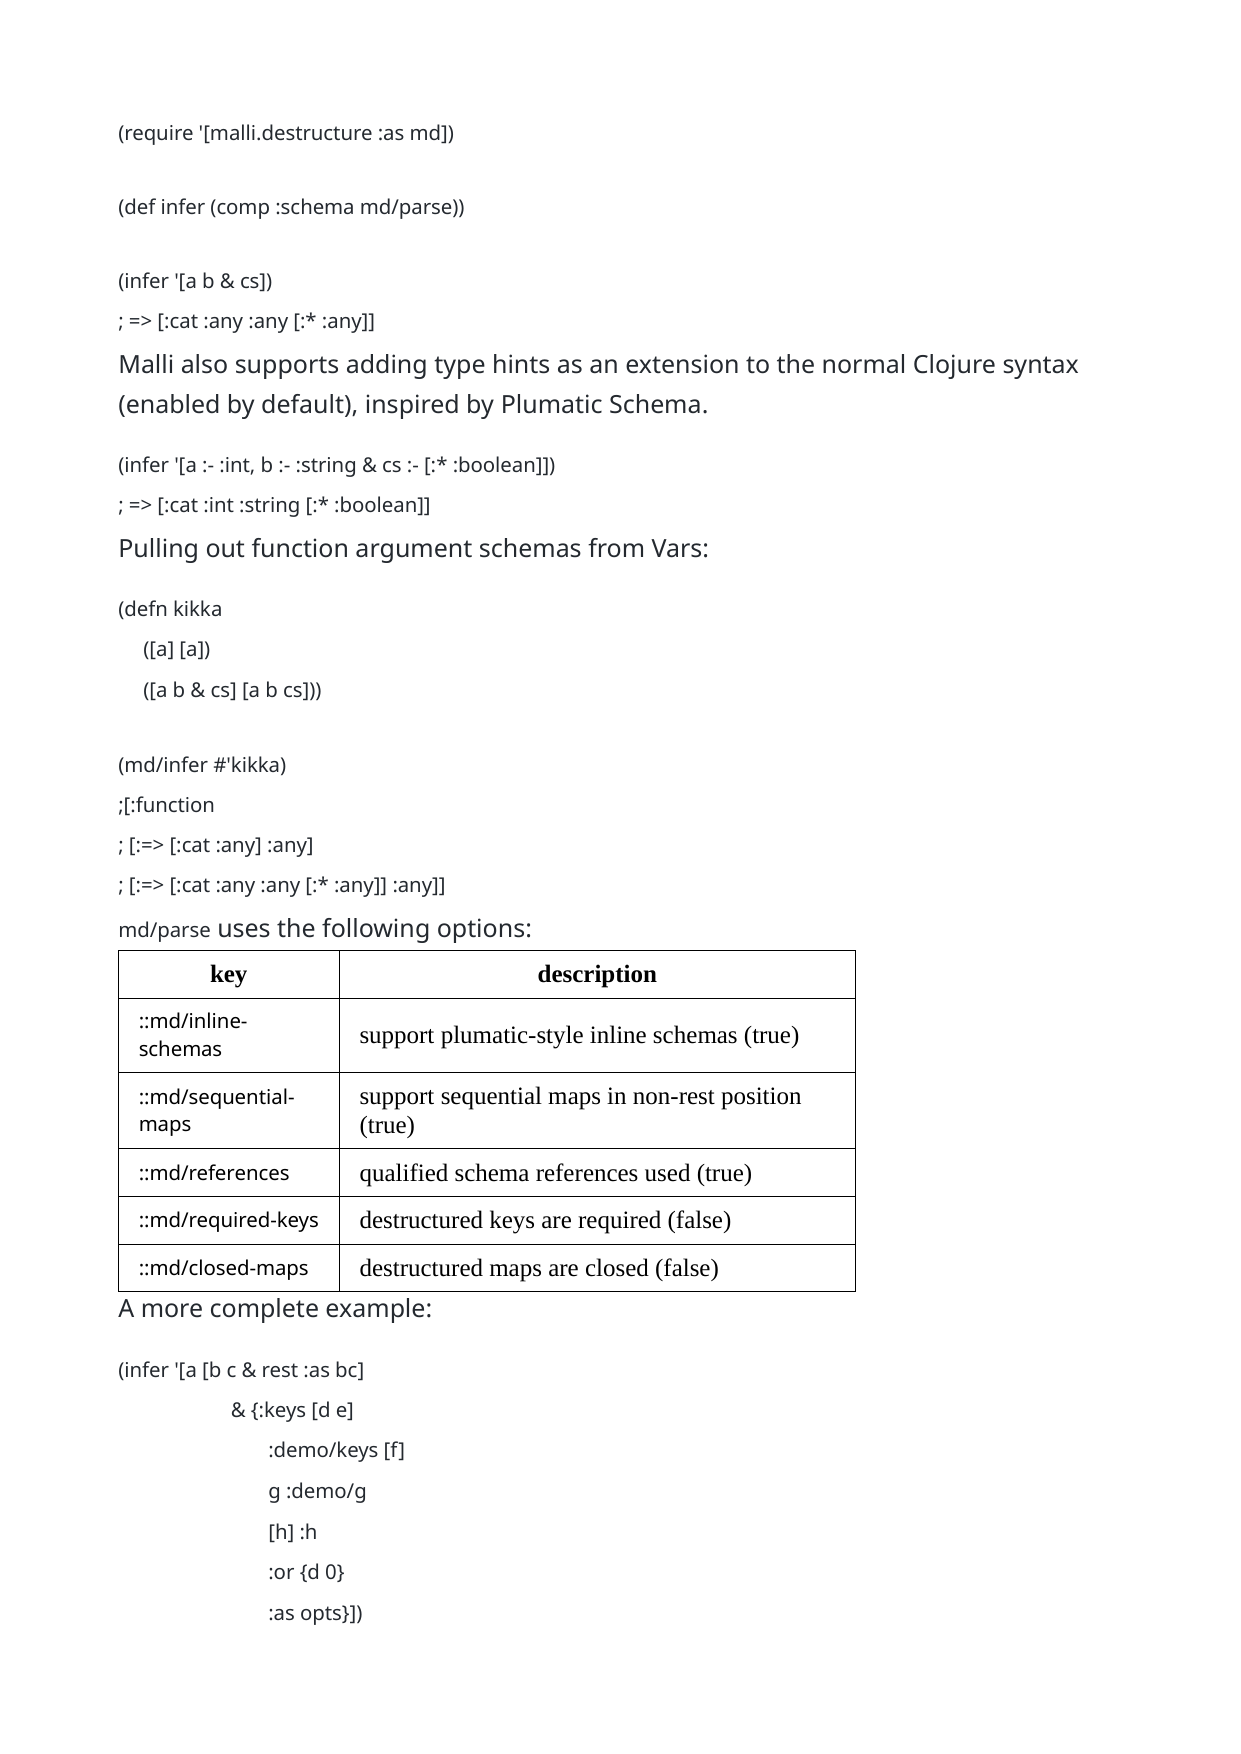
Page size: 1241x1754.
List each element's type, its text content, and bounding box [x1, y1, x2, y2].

text g :demo/g [118, 1477, 1122, 1505]
text ;[:function [118, 791, 1122, 818]
table_cell ::md/required-keys [119, 1197, 339, 1243]
table_header description [340, 951, 855, 998]
text Malli also supports adding type hints as an extension to the normal Clojure syntax (enabled by default), inspired by Plumatic Schema. [118, 347, 1122, 420]
text :or {d 0} [118, 1558, 1122, 1586]
text (require '[malli.destructure :as md]) [118, 118, 1122, 146]
table_cell support plumatic-style inline schemas (true) [340, 999, 855, 1072]
table_cell ::md/closed-maps [119, 1245, 339, 1291]
table_cell support sequential maps in non-rest position (true) [340, 1073, 855, 1148]
table_header key [119, 951, 339, 998]
text :demo/keys [f] [118, 1436, 1122, 1464]
text ([a b & cs] [a b cs])) [118, 676, 1122, 703]
table_cell destructured maps are closed (false) [340, 1245, 855, 1291]
text ; [:=> [:cat :any :any [:* :any]] :any]] [118, 871, 1122, 898]
text (defn kikka [118, 595, 1122, 622]
text Pulling out function argument schemas from Vars: [118, 531, 1122, 565]
table_cell ::md/sequential-maps [119, 1073, 339, 1148]
table_cell ::md/inline-schemas [119, 999, 339, 1072]
table_cell ::md/references [119, 1149, 339, 1196]
text (infer '[a :- :int, b :- :string & cs :- [:* :boolean]]) [118, 450, 1122, 478]
text (def infer (comp :schema md/parse)) [118, 192, 1122, 220]
text [h] :h [118, 1517, 1122, 1545]
text (infer '[a [b c & rest :as bc] [118, 1355, 1122, 1383]
text (infer '[a b & cs]) [118, 267, 1122, 294]
text A more complete example: [118, 1291, 1122, 1325]
text ; => [:cat :int :string [:* :boolean]] [118, 491, 1122, 518]
text (md/infer #'kikka) [118, 750, 1122, 778]
text & {:keys [d e] [118, 1395, 1122, 1423]
text ; => [:cat :any :any [:* :any]] [118, 307, 1122, 335]
text :as opts}]) [118, 1598, 1122, 1627]
text ; [:=> [:cat :any] :any] [118, 831, 1122, 858]
table_cell qualified schema references used (true) [340, 1149, 855, 1196]
text ([a] [a]) [118, 635, 1122, 663]
text md/parse uses the following options: [118, 911, 1122, 945]
table_cell destructured keys are required (false) [340, 1197, 855, 1243]
